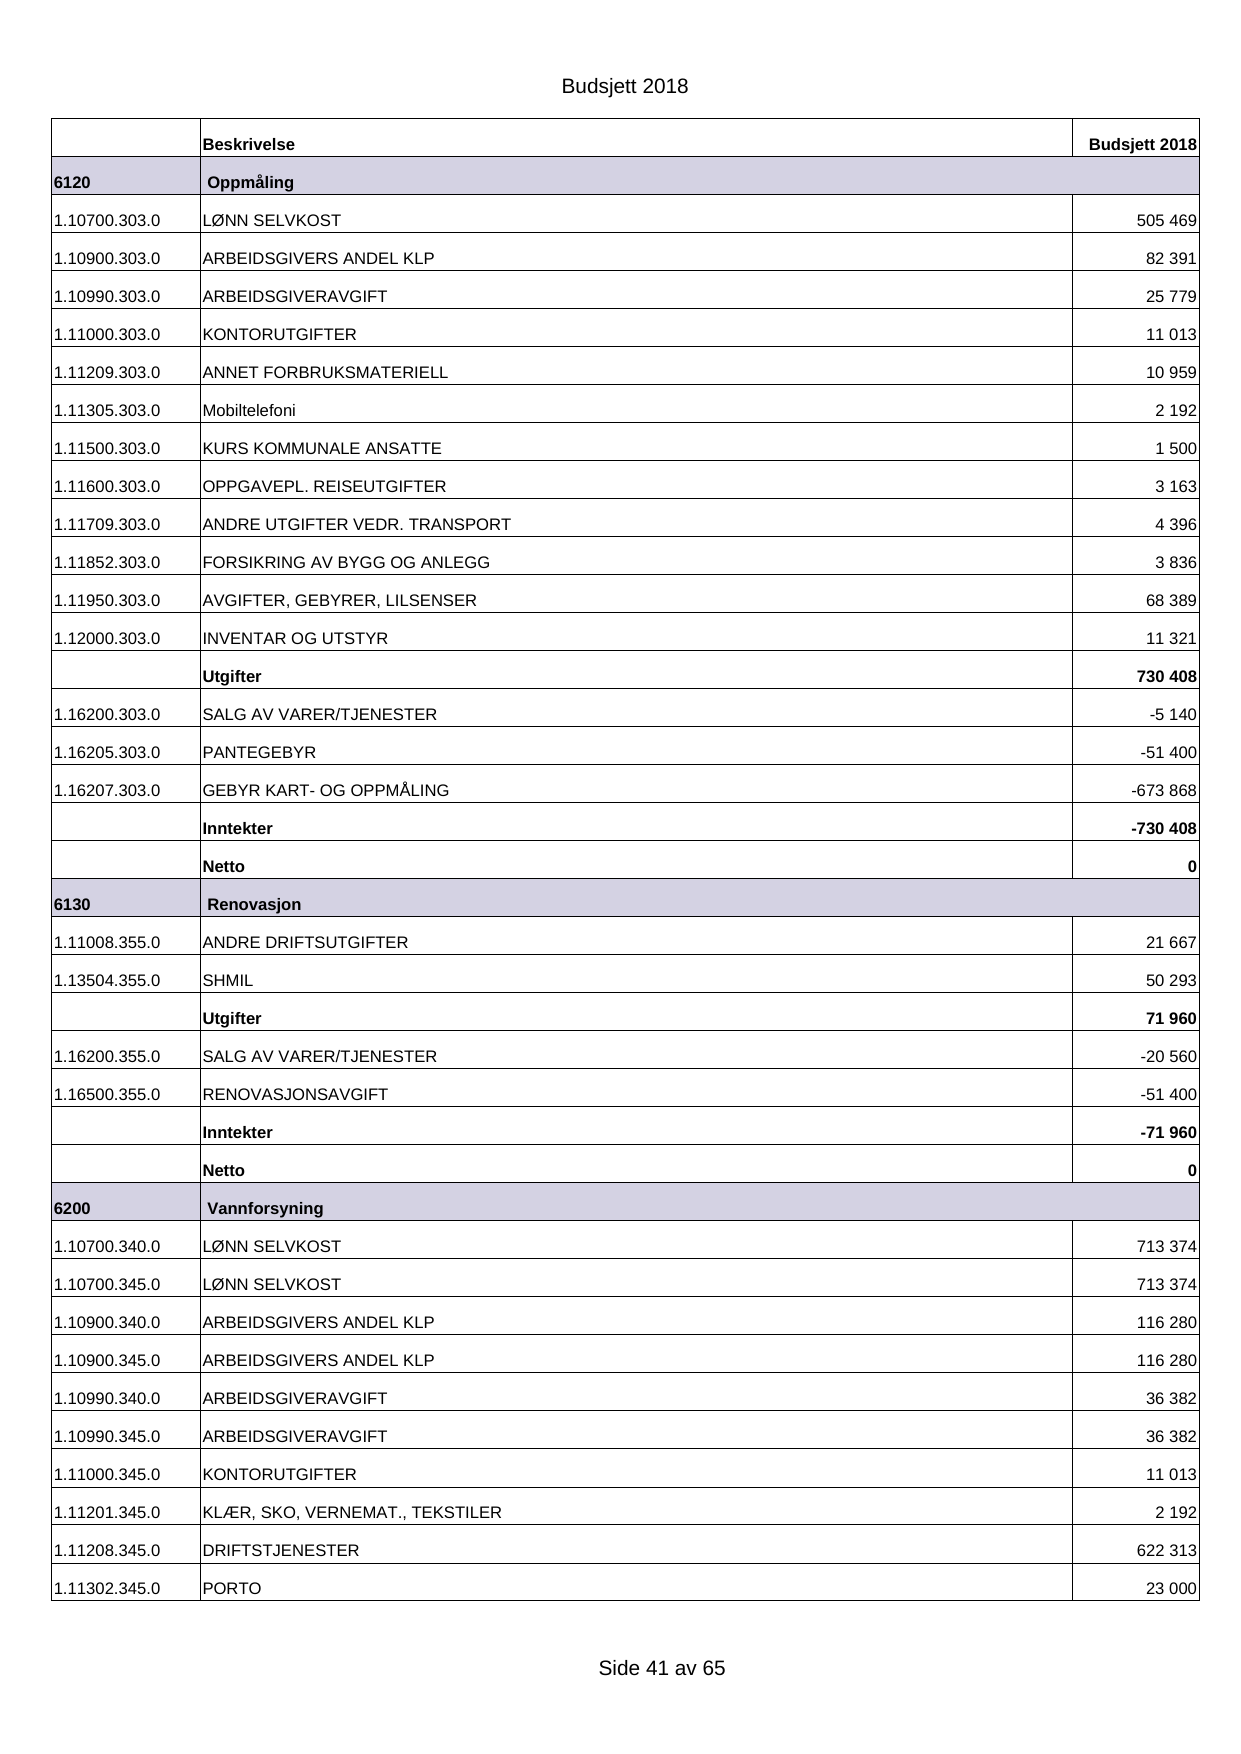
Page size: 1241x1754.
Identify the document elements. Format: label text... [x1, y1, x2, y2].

table_cell 1.10700.340.0 [52, 1221, 200, 1258]
table_cell 1.11500.303.0 [52, 423, 200, 460]
table_cell ARBEIDSGIVERAVGIFT [201, 271, 1072, 308]
table_cell ARBEIDSGIVERAVGIFT [201, 1411, 1072, 1448]
table_cell 82 391 [1073, 233, 1199, 270]
table_cell 25 779 [1073, 271, 1199, 308]
table_cell -5 140 [1073, 689, 1199, 726]
table_cell 713 374 [1073, 1221, 1199, 1258]
table_cell 11 013 [1073, 309, 1199, 346]
table_cell OPPGAVEPL. REISEUTGIFTER [201, 461, 1072, 498]
table_cell 21 667 [1073, 917, 1199, 954]
table_cell Mobiltelefoni [201, 385, 1072, 422]
table_cell 505 469 [1073, 195, 1199, 232]
table_cell 6200 [52, 1183, 200, 1220]
table_cell 1.16500.355.0 [52, 1069, 200, 1106]
table_cell KONTORUTGIFTER [201, 309, 1072, 346]
table_cell KONTORUTGIFTER [201, 1449, 1072, 1486]
table_cell RENOVASJONSAVGIFT [201, 1069, 1072, 1106]
table_cell - [52, 841, 200, 878]
table_cell 1.16205.303.0 [52, 727, 200, 764]
table_cell 1 500 [1073, 423, 1199, 460]
table_cell SALG AV VARER/TJENESTER [201, 689, 1072, 726]
table_cell 23 000 [1073, 1564, 1199, 1600]
table_cell 1.11000.345.0 [52, 1449, 200, 1486]
table_cell ARBEIDSGIVERS ANDEL KLP [201, 233, 1072, 270]
table_cell 116 280 [1073, 1335, 1199, 1372]
table_cell 1.10990.345.0 [52, 1411, 200, 1448]
table_cell -673 868 [1073, 765, 1199, 802]
table_cell 36 382 [1073, 1373, 1199, 1410]
table_cell KLÆR, SKO, VERNEMAT., TEKSTILER [201, 1488, 1072, 1524]
table_cell ARBEIDSGIVERS ANDEL KLP [201, 1297, 1072, 1334]
table_cell -51 400 [1073, 727, 1199, 764]
table_cell 116 280 [1073, 1297, 1199, 1334]
table_cell 1.11600.303.0 [52, 461, 200, 498]
table_cell LØNN SELVKOST [201, 195, 1072, 232]
table_cell SALG AV VARER/TJENESTER [201, 1031, 1072, 1068]
table_cell -730 408 [1073, 803, 1199, 840]
table_cell 6120 [52, 157, 200, 194]
table_cell PANTEGEBYR [201, 727, 1072, 764]
table_cell 1.16207.303.0 [52, 765, 200, 802]
table_cell 1.11201.345.0 [52, 1488, 200, 1524]
table_cell 1.10990.303.0 [52, 271, 200, 308]
table_header Budsjett 2018 [1073, 119, 1199, 156]
table_cell Inntekter [201, 1107, 1072, 1144]
table_cell Inntekter [201, 803, 1072, 840]
table_cell 1.11209.303.0 [52, 347, 200, 384]
table_cell 1.16200.303.0 [52, 689, 200, 726]
table_cell 1.10700.345.0 [52, 1259, 200, 1296]
table_cell ARBEIDSGIVERAVGIFT [201, 1373, 1072, 1410]
table_cell Renovasjon [201, 879, 1199, 916]
table_cell 1.10900.345.0 [52, 1335, 200, 1372]
table_cell - [52, 1145, 200, 1182]
table_cell 1.13504.355.0 [52, 955, 200, 992]
table_cell 11 321 [1073, 613, 1199, 650]
table_cell Netto [201, 1145, 1072, 1182]
table_cell Vannforsyning [201, 1183, 1199, 1220]
table_cell Netto [201, 841, 1072, 878]
table_cell 1.12000.303.0 [52, 613, 200, 650]
table_cell 6130 [52, 879, 200, 916]
table_cell - [52, 993, 200, 1030]
table_cell AVGIFTER, GEBYRER, LILSENSER [201, 575, 1072, 612]
table_cell 3 836 [1073, 537, 1199, 574]
table_cell GEBYR KART- OG OPPMÅLING [201, 765, 1072, 802]
table_cell ANNET FORBRUKSMATERIELL [201, 347, 1072, 384]
table_cell 1.11852.303.0 [52, 537, 200, 574]
table_cell 4 396 [1073, 499, 1199, 536]
table_cell 3 163 [1073, 461, 1199, 498]
table_cell KURS KOMMUNALE ANSATTE [201, 423, 1072, 460]
table_cell -71 960 [1073, 1107, 1199, 1144]
table_cell 1.10900.340.0 [52, 1297, 200, 1334]
table_cell 1.10700.303.0 [52, 195, 200, 232]
table_cell 50 293 [1073, 955, 1199, 992]
table_cell - [52, 803, 200, 840]
table_cell Utgifter [201, 651, 1072, 688]
table_cell 1.11208.345.0 [52, 1525, 200, 1562]
table_cell - [52, 651, 200, 688]
table_cell 1.16200.355.0 [52, 1031, 200, 1068]
table_cell -20 560 [1073, 1031, 1199, 1068]
table_cell 1.10900.303.0 [52, 233, 200, 270]
table_cell 10 959 [1073, 347, 1199, 384]
table_header - [52, 119, 200, 156]
table_cell 1.11302.345.0 [52, 1564, 200, 1600]
table_cell 713 374 [1073, 1259, 1199, 1296]
table_cell ANDRE UTGIFTER VEDR. TRANSPORT [201, 499, 1072, 536]
table_cell -51 400 [1073, 1069, 1199, 1106]
table_cell 622 313 [1073, 1525, 1199, 1562]
table_cell 1.11305.303.0 [52, 385, 200, 422]
table_cell - [52, 1107, 200, 1144]
table_cell 1.11709.303.0 [52, 499, 200, 536]
table_cell 0 [1073, 1145, 1199, 1182]
table_cell 68 389 [1073, 575, 1199, 612]
table_cell Utgifter [201, 993, 1072, 1030]
table_cell 1.11000.303.0 [52, 309, 200, 346]
table_cell LØNN SELVKOST [201, 1221, 1072, 1258]
table_cell DRIFTSTJENESTER [201, 1525, 1072, 1562]
table_cell 36 382 [1073, 1411, 1199, 1448]
table_cell ARBEIDSGIVERS ANDEL KLP [201, 1335, 1072, 1372]
table_cell LØNN SELVKOST [201, 1259, 1072, 1296]
table_cell PORTO [201, 1564, 1072, 1600]
table_header Beskrivelse [201, 119, 1072, 156]
table_cell 1.10990.340.0 [52, 1373, 200, 1410]
table_cell 71 960 [1073, 993, 1199, 1030]
table_cell SHMIL [201, 955, 1072, 992]
table_cell Oppmåling [201, 157, 1199, 194]
table_cell ANDRE DRIFTSUTGIFTER [201, 917, 1072, 954]
table_cell FORSIKRING AV BYGG OG ANLEGG [201, 537, 1072, 574]
table_cell 2 192 [1073, 1488, 1199, 1524]
table_cell 730 408 [1073, 651, 1199, 688]
table_cell 1.11008.355.0 [52, 917, 200, 954]
table_cell 11 013 [1073, 1449, 1199, 1486]
table_cell 2 192 [1073, 385, 1199, 422]
table_cell 0 [1073, 841, 1199, 878]
table_cell 1.11950.303.0 [52, 575, 200, 612]
table_cell INVENTAR OG UTSTYR [201, 613, 1072, 650]
